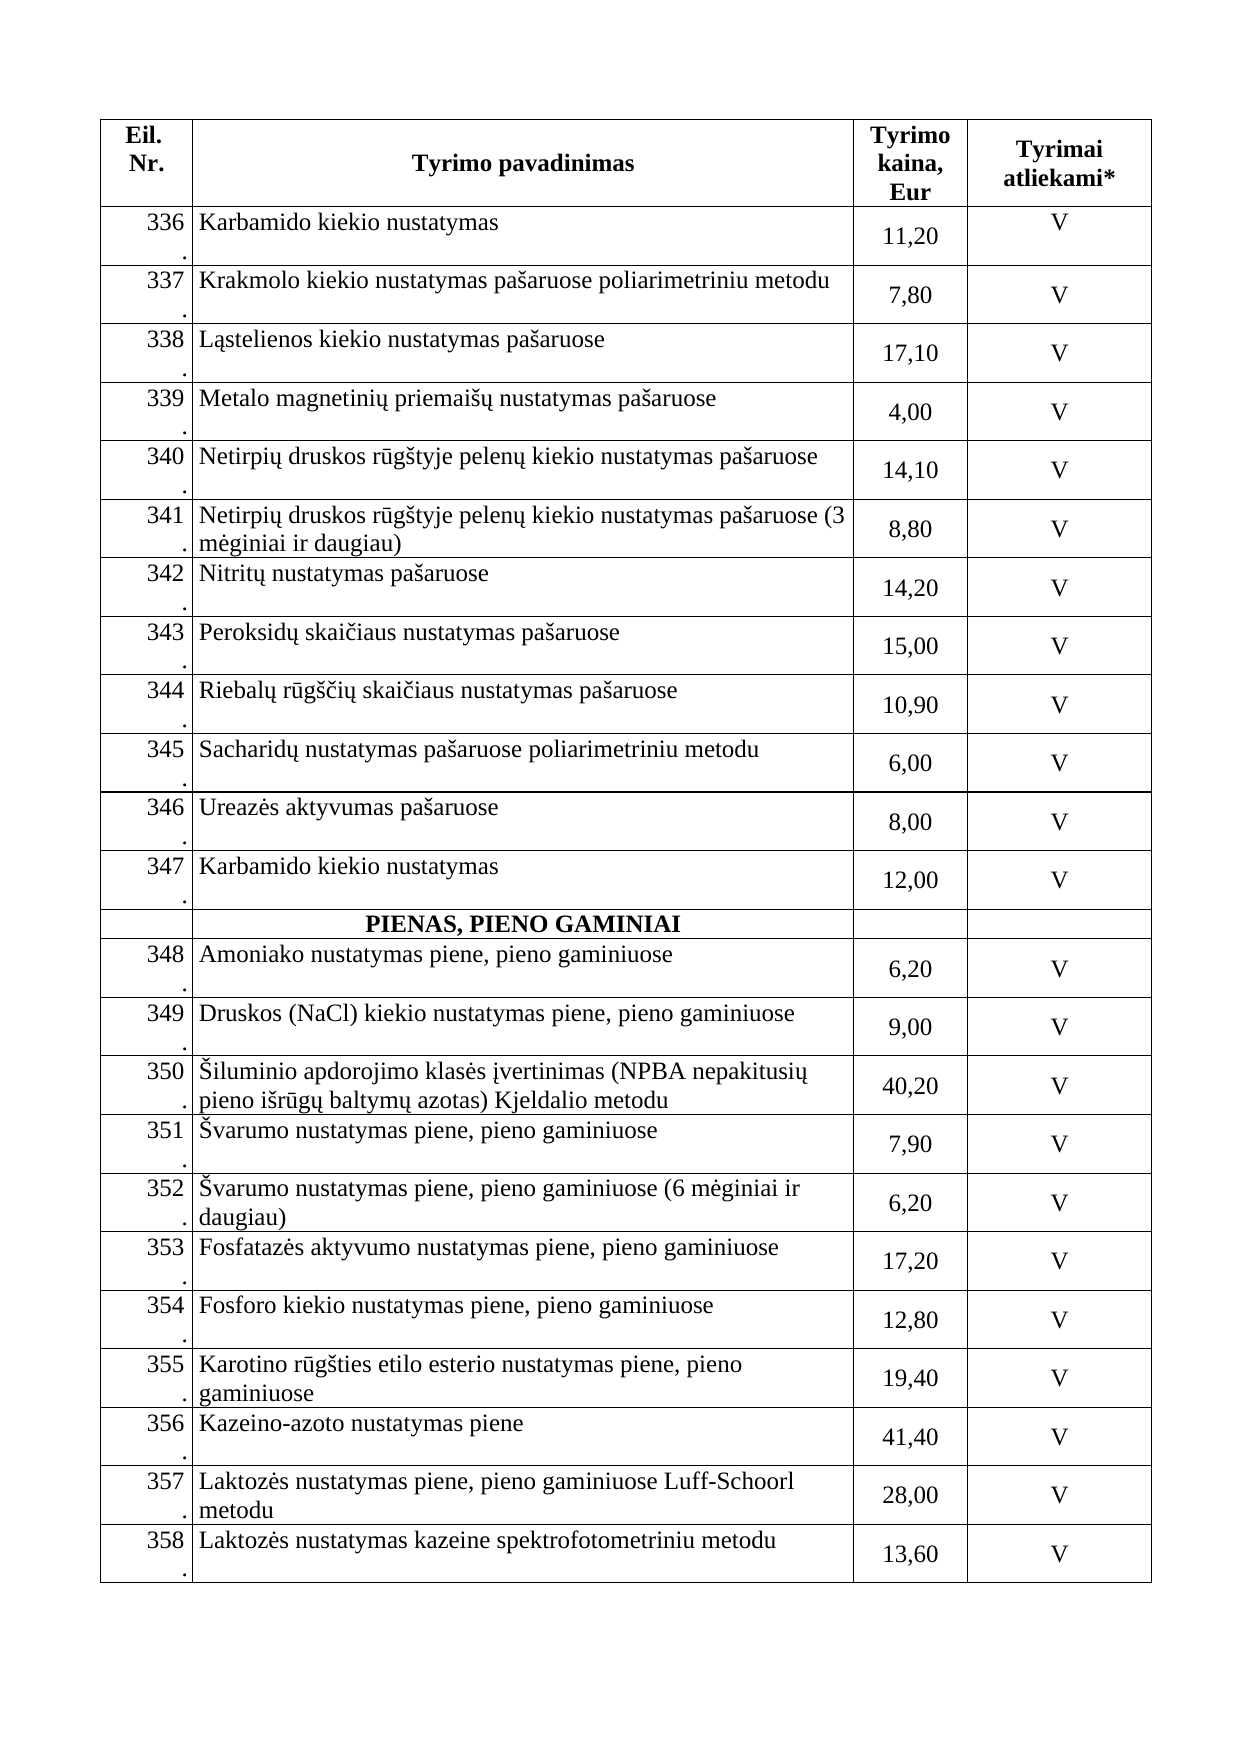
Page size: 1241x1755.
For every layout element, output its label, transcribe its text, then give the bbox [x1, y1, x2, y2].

table_cell 339. [101, 383, 192, 440]
table_cell 6,20 [854, 939, 967, 997]
table_cell 346. [101, 793, 192, 850]
table_cell 345. [101, 734, 192, 791]
table_cell [968, 910, 1151, 938]
table_header Eil. Nr. [101, 120, 192, 206]
table_cell 10,90 [854, 675, 967, 733]
table_cell 338. [101, 324, 192, 382]
table_cell V [968, 675, 1151, 733]
table_cell V [968, 617, 1151, 674]
table_cell V [968, 1291, 1151, 1348]
table_cell V [968, 1174, 1151, 1231]
table_cell Peroksidų skaičiaus nustatymas pašaruose [193, 617, 853, 674]
table_cell 348. [101, 939, 192, 997]
table_cell Karotino rūgšties etilo esterio nustatymas piene, pieno gaminiuose [193, 1349, 853, 1407]
table_cell Karbamido kiekio nustatymas [193, 207, 853, 264]
table_cell V [968, 441, 1151, 499]
table_cell V [968, 1115, 1151, 1172]
table_cell 12,80 [854, 1291, 967, 1348]
table_cell 11,20 [854, 207, 967, 264]
table_cell V [968, 1349, 1151, 1407]
table_cell Kazeino-azoto nustatymas piene [193, 1408, 853, 1465]
table_cell Švarumo nustatymas piene, pieno gaminiuose (6 mėginiai ir daugiau) [193, 1174, 853, 1231]
table_cell 336. [101, 207, 192, 264]
table_cell Fosforo kiekio nustatymas piene, pieno gaminiuose [193, 1291, 853, 1348]
table_cell V [968, 998, 1151, 1055]
table_cell Krakmolo kiekio nustatymas pašaruose poliarimetriniu metodu [193, 266, 853, 323]
table_cell 340. [101, 441, 192, 499]
table_cell V [968, 266, 1151, 323]
table_cell Karbamido kiekio nustatymas [193, 851, 853, 908]
table_cell 342. [101, 558, 192, 616]
table_cell V [968, 1408, 1151, 1465]
table_cell 356. [101, 1408, 192, 1465]
table_cell Druskos (NaCl) kiekio nustatymas piene, pieno gaminiuose [193, 998, 853, 1055]
table_cell 357. [101, 1466, 192, 1524]
table_cell V [968, 1056, 1151, 1114]
table_cell V [968, 500, 1151, 557]
table_cell 40,20 [854, 1056, 967, 1114]
table_cell Laktozės nustatymas piene, pieno gaminiuose Luff-Schoorl metodu [193, 1466, 853, 1524]
table_cell 8,00 [854, 793, 967, 850]
table_cell Ureazės aktyvumas pašaruose [193, 793, 853, 850]
table_cell V [968, 1466, 1151, 1524]
table_cell 354. [101, 1291, 192, 1348]
table_cell V [968, 1525, 1151, 1582]
table_cell 28,00 [854, 1466, 967, 1524]
table_cell 343. [101, 617, 192, 674]
table_cell 17,20 [854, 1232, 967, 1289]
table_cell 358. [101, 1525, 192, 1582]
table_cell 13,60 [854, 1525, 967, 1582]
table_cell 337. [101, 266, 192, 323]
table_cell V [968, 558, 1151, 616]
table_cell 7,90 [854, 1115, 967, 1172]
table_cell [101, 910, 192, 938]
table_cell [854, 910, 967, 938]
table_cell 41,40 [854, 1408, 967, 1465]
table_cell Nitritų nustatymas pašaruose [193, 558, 853, 616]
table_cell 353. [101, 1232, 192, 1289]
table_cell Ląstelienos kiekio nustatymas pašaruose [193, 324, 853, 382]
table_cell 14,20 [854, 558, 967, 616]
table_header Tyrimo pavadinimas [193, 120, 853, 206]
table_header Tyrimai atliekami* [968, 120, 1151, 206]
table_cell Fosfatazės aktyvumo nustatymas piene, pieno gaminiuose [193, 1232, 853, 1289]
table_cell 349. [101, 998, 192, 1055]
table_cell 347. [101, 851, 192, 908]
table_cell Netirpių druskos rūgštyje pelenų kiekio nustatymas pašaruose [193, 441, 853, 499]
table_header Tyrimo kaina, Eur [854, 120, 967, 206]
table_cell V [968, 734, 1151, 791]
table_cell 350. [101, 1056, 192, 1114]
table_cell Metalo magnetinių priemaišų nustatymas pašaruose [193, 383, 853, 440]
table_cell Pienas, pieno GAMINIAI [193, 910, 853, 938]
table_cell V [968, 383, 1151, 440]
table_cell 12,00 [854, 851, 967, 908]
table_cell V [968, 207, 1151, 264]
table_cell 352. [101, 1174, 192, 1231]
table_cell V [968, 793, 1151, 850]
table_cell 6,20 [854, 1174, 967, 1231]
table_cell Riebalų rūgščių skaičiaus nustatymas pašaruose [193, 675, 853, 733]
table_cell V [968, 939, 1151, 997]
table_cell 8,80 [854, 500, 967, 557]
table_cell V [968, 851, 1151, 908]
table_cell Šiluminio apdorojimo klasės įvertinimas (NPBA nepakitusių pieno išrūgų baltymų azotas) Kjeldalio metodu [193, 1056, 853, 1114]
table_cell 341. [101, 500, 192, 557]
table_cell 344. [101, 675, 192, 733]
table_cell 14,10 [854, 441, 967, 499]
table_cell V [968, 324, 1151, 382]
table_cell 19,40 [854, 1349, 967, 1407]
table_cell 355. [101, 1349, 192, 1407]
table_cell 9,00 [854, 998, 967, 1055]
table_cell 351. [101, 1115, 192, 1172]
table_cell V [968, 1232, 1151, 1289]
table_cell Netirpių druskos rūgštyje pelenų kiekio nustatymas pašaruose (3 mėginiai ir daugiau) [193, 500, 853, 557]
table_cell 17,10 [854, 324, 967, 382]
table_cell 6,00 [854, 734, 967, 791]
table_cell Švarumo nustatymas piene, pieno gaminiuose [193, 1115, 853, 1172]
table_cell 7,80 [854, 266, 967, 323]
table_cell 4,00 [854, 383, 967, 440]
table_cell Laktozės nustatymas kazeine spektrofotometriniu metodu [193, 1525, 853, 1582]
table_cell Amoniako nustatymas piene, pieno gaminiuose [193, 939, 853, 997]
table_cell 15,00 [854, 617, 967, 674]
table_cell Sacharidų nustatymas pašaruose poliarimetriniu metodu [193, 734, 853, 791]
